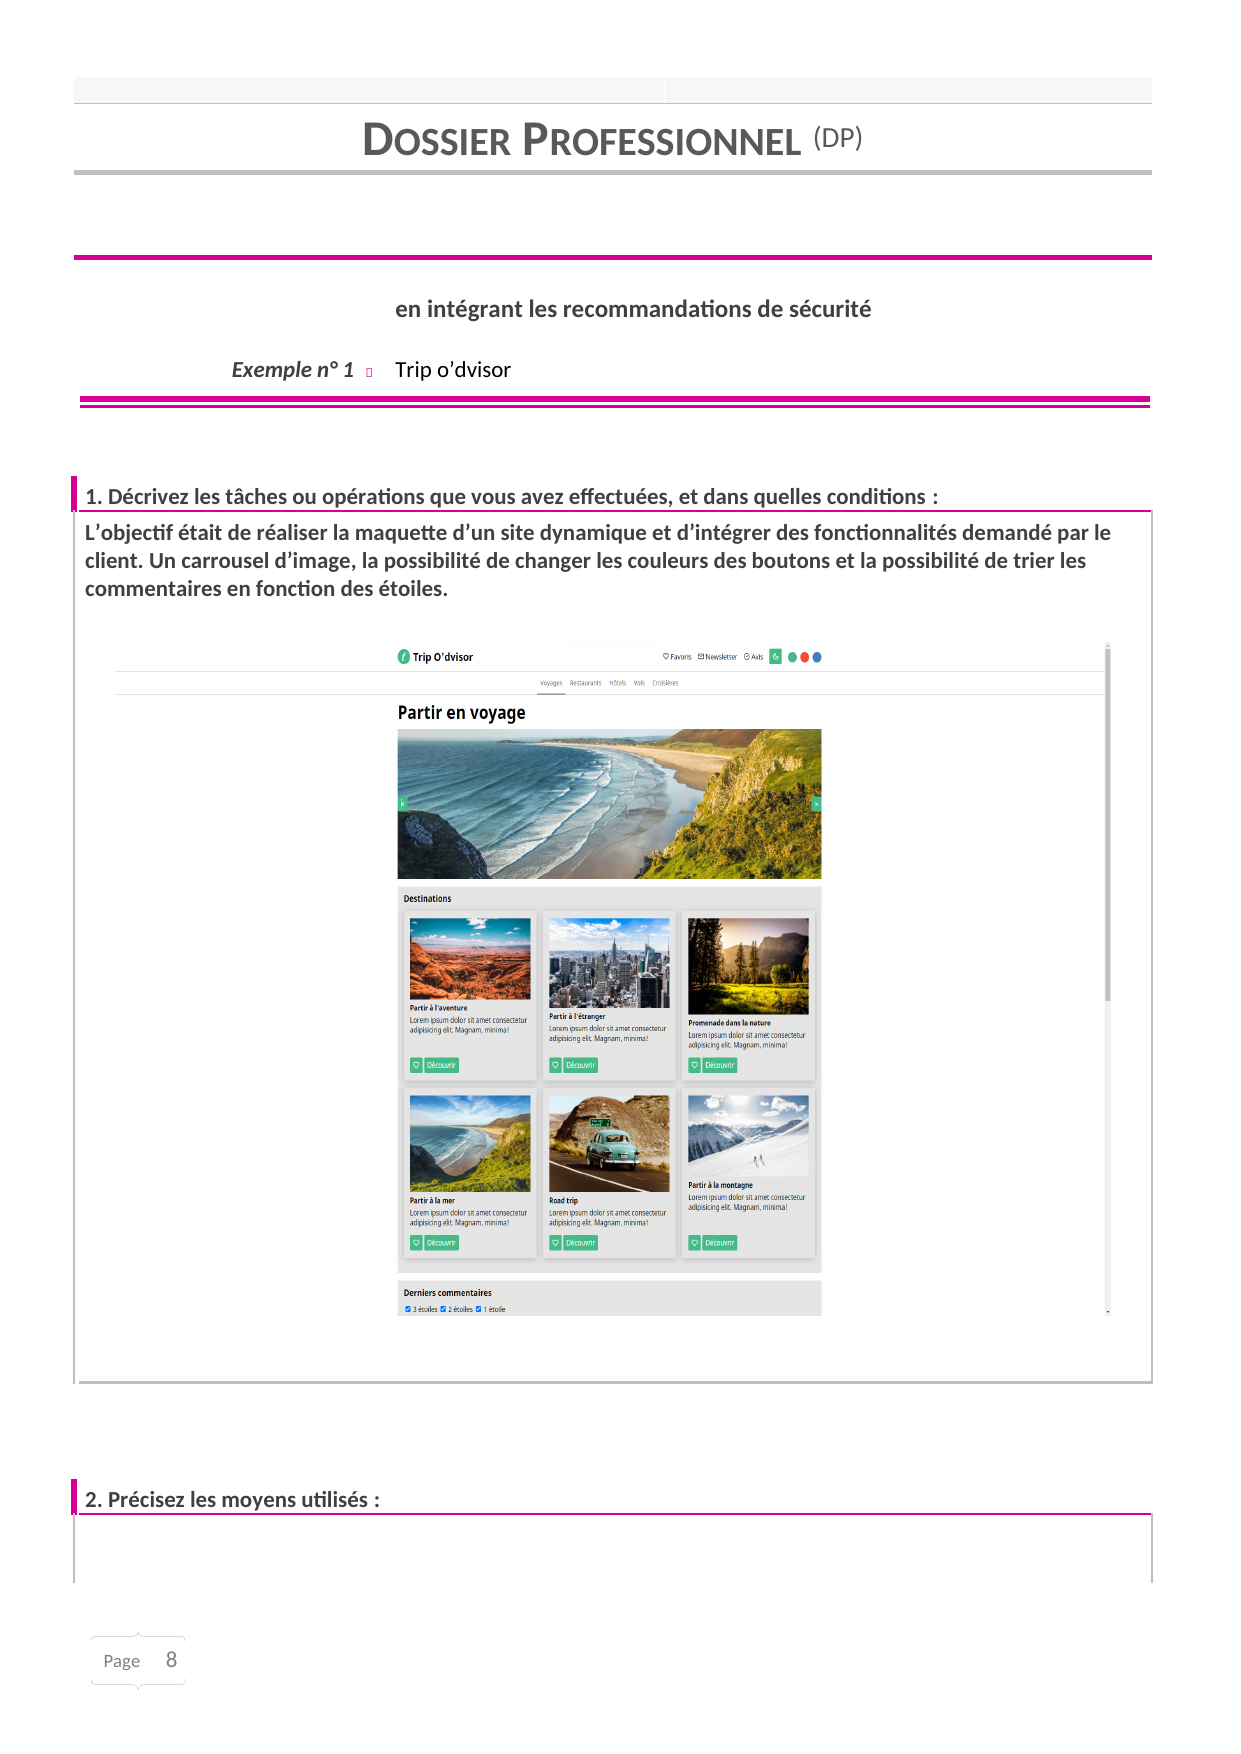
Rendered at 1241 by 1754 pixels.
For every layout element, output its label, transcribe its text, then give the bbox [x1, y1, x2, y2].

table_header [74, 288, 325, 337]
table_cell [74, 1381, 1093, 1445]
table_cell [75, 1549, 1151, 1583]
table_cell [74, 396, 1152, 442]
table_cell [75, 1513, 1151, 1549]
table_cell [75, 636, 1151, 1381]
table_cell [1093, 1384, 1152, 1445]
table_cell [74, 1445, 1152, 1479]
table_cell L’objectif était de réaliser la maquette d’un site dynamique et d’intégrer des fonctionnalités demandé par le client. Un carrousel d’image, la possibilité de changer les couleurs des boutons et la possibilité de trier les commentaires en fonction des étoiles. [75, 510, 1151, 602]
table_cell [75, 602, 1151, 636]
table_cell Exemple n° 1  [74, 337, 384, 396]
table_cell 1. Décrivez les tâches ou opérations que vous avez effectuées, et dans quelles conditions : [77, 476, 1152, 510]
table_header en intégrant les recommandations de sécurité [384, 288, 1152, 337]
table_cell [74, 442, 1152, 476]
picture [114, 642, 1111, 1316]
table_cell 2. Précisez les moyens utilisés : [77, 1479, 1152, 1513]
table_cell Trip o’dvisor [384, 337, 1152, 396]
table_header [325, 288, 384, 337]
